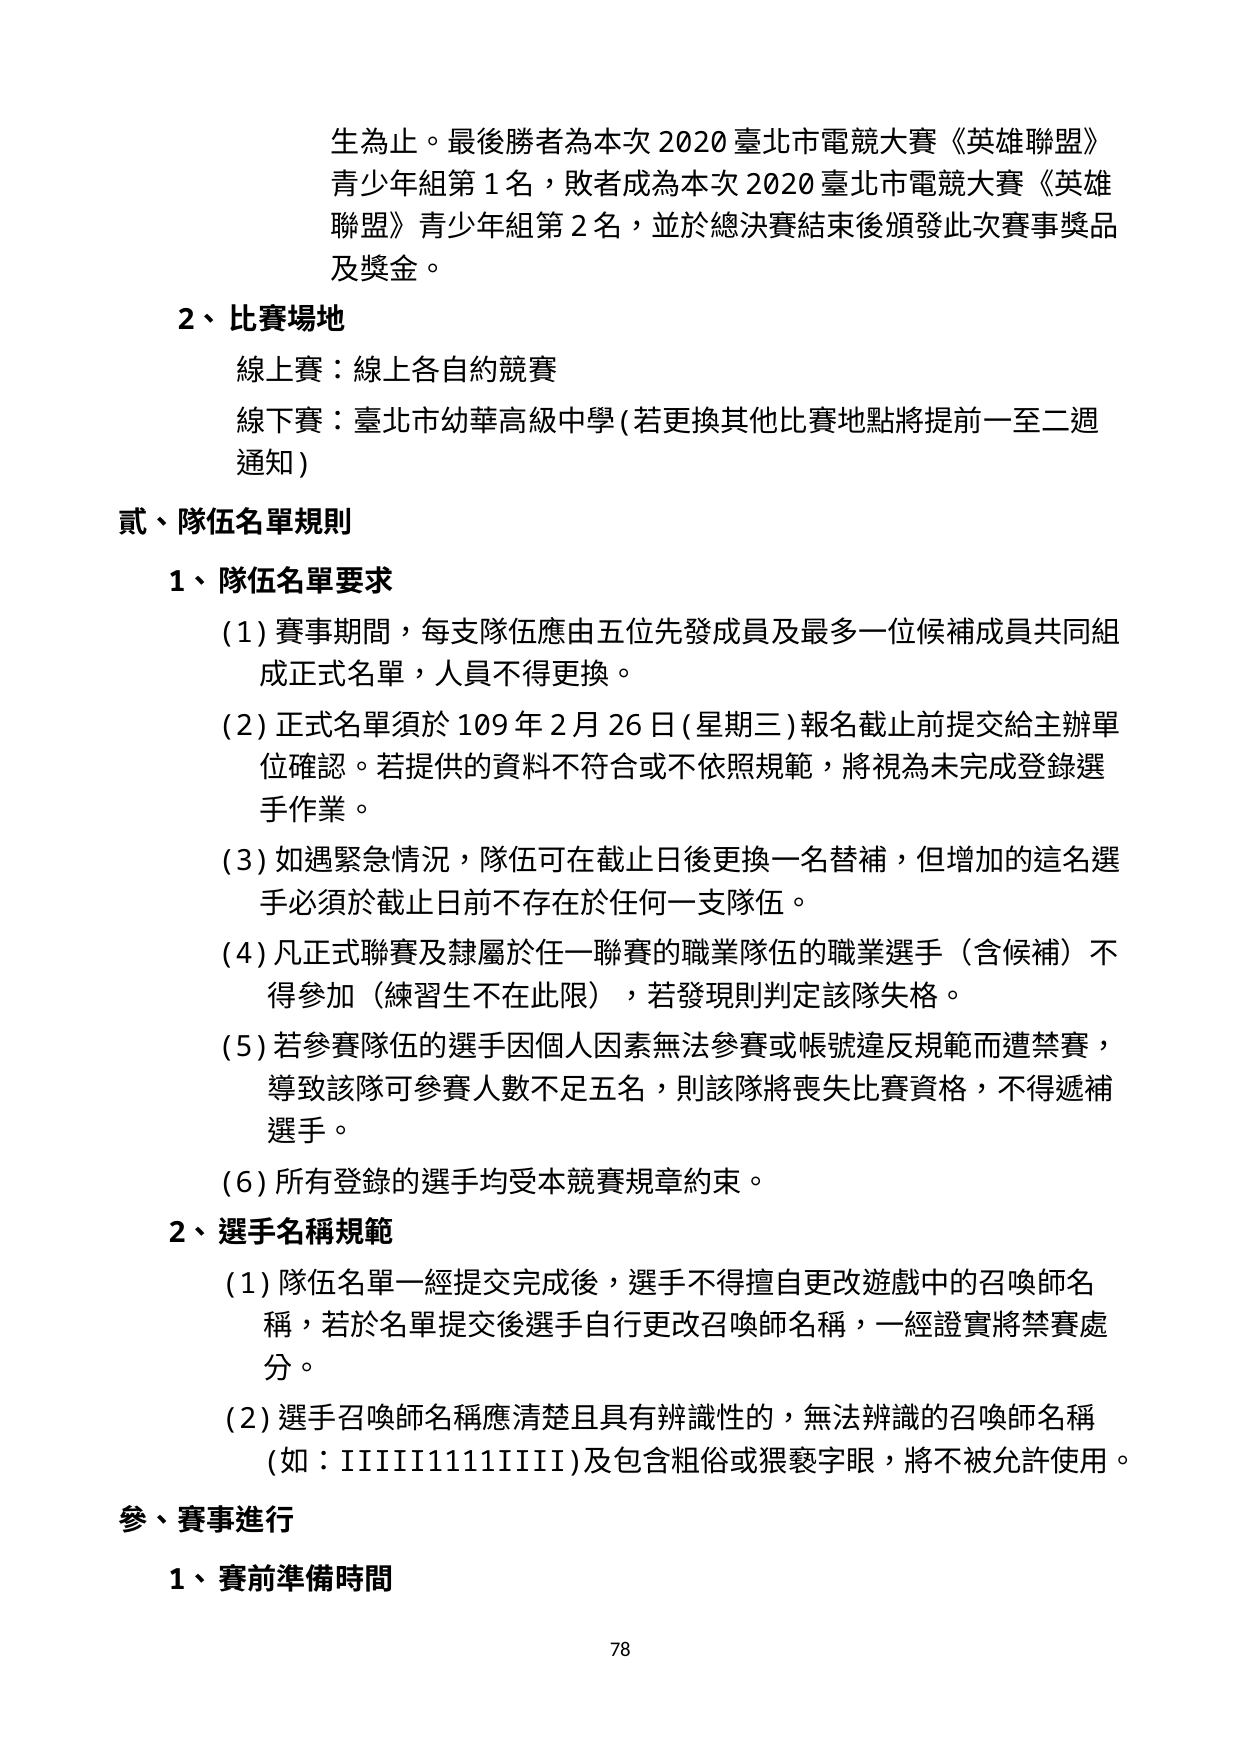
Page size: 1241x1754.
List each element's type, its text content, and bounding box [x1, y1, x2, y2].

text 線上賽：線上各自約競賽 [236, 347, 1122, 389]
list 比賽場地 [177, 296, 1122, 338]
list 凡正式聯賽及隸屬於任一聯賽的職業隊伍的職業選手（含候補）不得參加（練習生不在此限），若發現則判定該隊失格。 [218, 930, 1122, 1014]
list 選手召喚師名稱應清楚且具有辨識性的，無法辨識的召喚師名稱(如：IIIII1111IIII)及包含粗俗或猥褻字眼，將不被允許使用。 [221, 1395, 1122, 1480]
list 若參賽隊伍的選手因個人因素無法參賽或帳號違反規範而遭禁賽，導致該隊可參賽人數不足五名，則該隊將喪失比賽資格，不得遞補選手。 [218, 1023, 1122, 1150]
list 賽事進行 [118, 1496, 1122, 1539]
list 隊伍名單規則 [118, 499, 1122, 541]
list 賽前準備時間 [168, 1555, 1122, 1598]
text 線下賽：臺北市幼華高級中學(若更換其他比賽地點將提前一至二週通知) [236, 397, 1122, 482]
list 如遇緊急情況，隊伍可在截止日後更換一名替補，但增加的這名選手必須於截止日前不存在於任何一支隊伍。 [218, 837, 1122, 921]
list 所有登錄的選手均受本競賽規章約束。 [218, 1158, 1122, 1201]
list 隊伍名單要求 [168, 558, 1122, 600]
list 選手名稱規範 [168, 1209, 1122, 1251]
list 隊伍名單一經提交完成後，選手不得擅自更改遊戲中的召喚師名稱，若於名單提交後選手自行更改召喚師名稱，一經證實將禁賽處分。 [221, 1259, 1122, 1387]
list 賽事期間，每支隊伍應由五位先發成員及最多一位候補成員共同組成正式名單，人員不得更換。 [218, 608, 1122, 693]
list 生為止。最後勝者為本次2020臺北市電競大賽《英雄聯盟》青少年組第1名，敗者成為本次2020臺北市電競大賽《英雄聯盟》青少年組第2名，並於總決賽結束後頒發此次賽事獎品及獎金。 [281, 118, 1122, 288]
list 正式名單須於109年2月26日(星期三)報名截止前提交給主辦單位確認。若提供的資料不符合或不依照規範，將視為未完成登錄選手作業。 [218, 701, 1122, 828]
